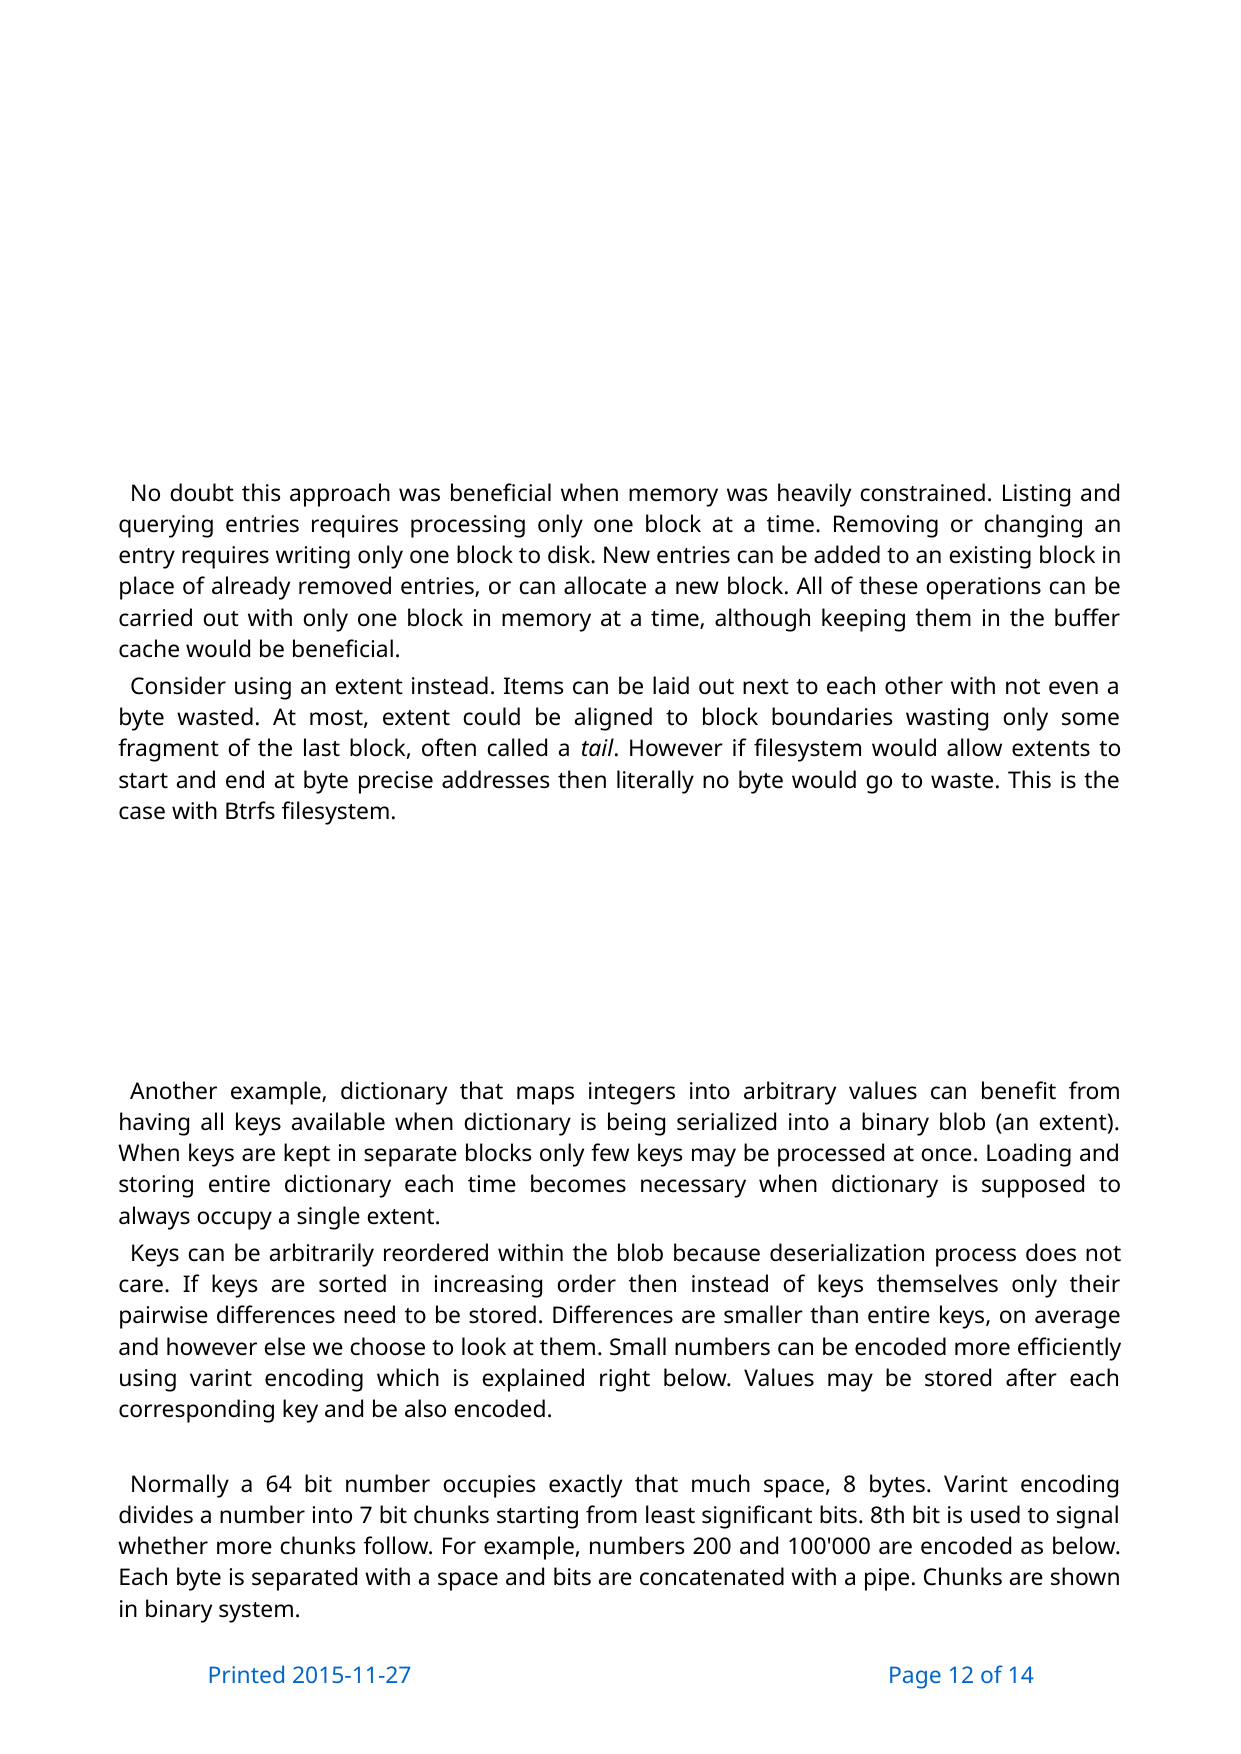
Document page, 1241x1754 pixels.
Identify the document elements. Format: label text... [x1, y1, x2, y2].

text No doubt this approach was beneficial when memory was heavily constrained. Listing and querying entries requires processing only one block at a time. Removing or changing an entry requires writing only one block to disk. New entries can be added to an existing block in place of already removed entries, or can allocate a new block. All of these operations can be carried out with only one block in memory at a time, although keeping them in the buffer cache would be beneficial. [118, 476, 1122, 664]
text Another example, dictionary that maps integers into arbitrary values can benefit from having all keys available when dictionary is being serialized into a binary blob (an extent). When keys are kept in separate blocks only few keys may be processed at once. Loading and storing entire dictionary each time becomes necessary when dictionary is supposed to always occupy a single extent. [118, 1075, 1122, 1231]
text Consider using an extent instead. Items can be laid out next to each other with not even a byte wasted. At most, extent could be aligned to block boundaries wasting only some fragment of the last block, often called a tail. However if filesystem would allow extents to start and end at byte precise addresses then literally no byte would go to waste. This is the case with Btrfs filesystem. [118, 670, 1122, 826]
text Normally a 64 bit number occupies exactly that much space, 8 bytes. Varint encoding divides a number into 7 bit chunks starting from least significant bits. 8th bit is used to signal whether more chunks follow. For example, numbers 200 and 100'000 are encoded as below. Each byte is separated with a space and bits are concatenated with a pipe. Chunks are shown in binary system. [118, 1467, 1122, 1624]
text Keys can be arbitrarily reordered within the blob because deserialization process does not care. If keys are sorted in increasing order then instead of keys themselves only their pairwise differences need to be stored. Differences are smaller than entire keys, on average and however else we choose to look at them. Small numbers can be encoded more efficiently using varint encoding which is explained right below. Values may be stored after each corresponding key and be also encoded. [118, 1237, 1122, 1424]
